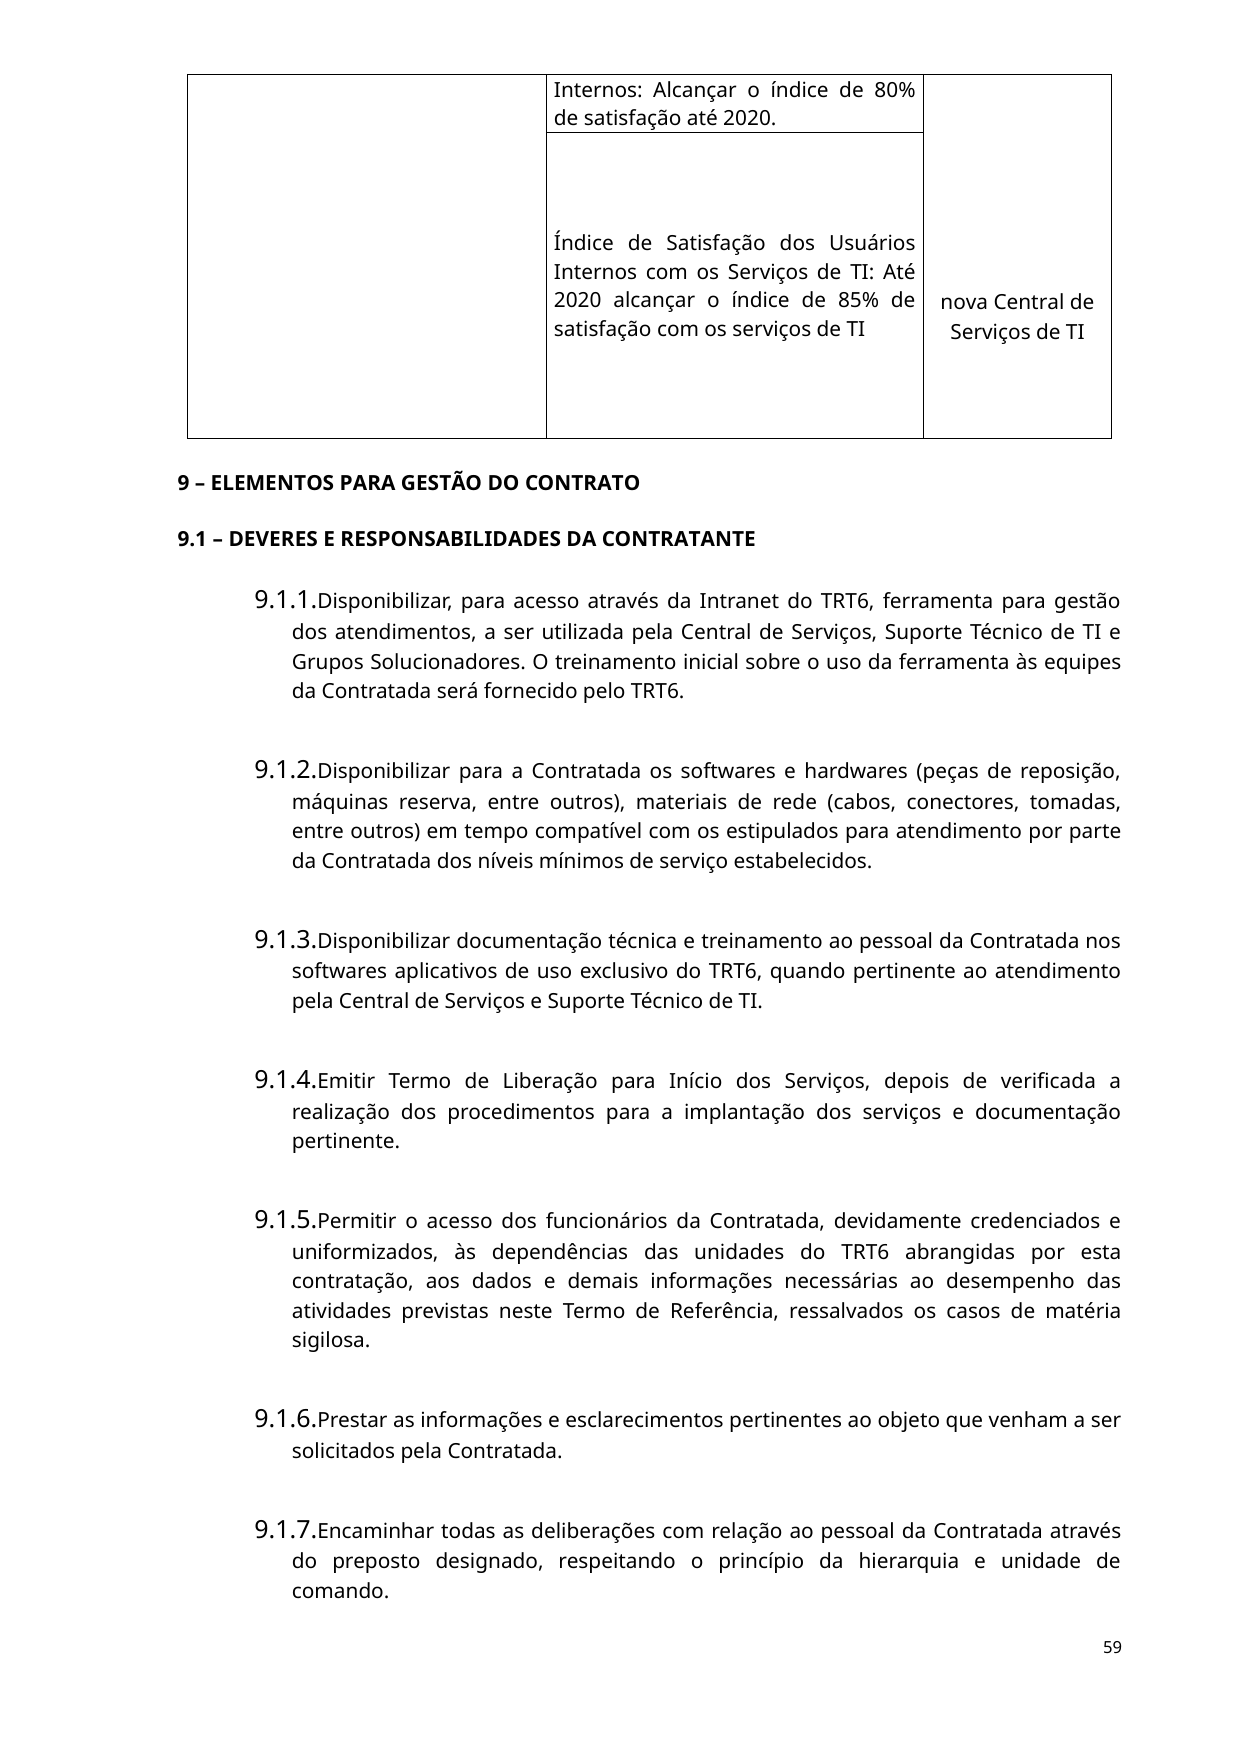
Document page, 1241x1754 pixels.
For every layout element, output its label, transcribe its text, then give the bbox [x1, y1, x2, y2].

list Disponibilizar, para acesso através da Intranet do TRT6, ferramenta para gestão dos atendimentos, a ser utilizada pela Central de Serviços, Suporte Técnico de TI e Grupos Solucionadores. O treinamento inicial sobre o uso da ferramenta às equipes da Contratada será fornecido pelo TRT6. [254, 582, 1122, 705]
table_cell Índice de Satisfação dos Usuários Internos com os Serviços de TI: Até 2020 alcançar o índice de 85% de satisfação com os serviços de TI [547, 133, 923, 438]
list Disponibilizar para a Contratada os softwares e hardwares (peças de reposição, máquinas reserva, entre outros), materiais de rede (cabos, conectores, tomadas, entre outros) em tempo compatível com os estipulados para atendimento por parte da Contratada dos níveis mínimos de serviço estabelecidos. [254, 752, 1122, 874]
text 9.1 – DEVERES E RESPONSABILIDADES DA CONTRATANTE [177, 524, 1122, 553]
table_cell nova Central de Serviços de TI [924, 75, 1111, 438]
list Encaminhar todas as deliberações com relação ao pessoal da Contratada através do preposto designado, respeitando o princípio da hierarquia e unidade de comando. [254, 1511, 1122, 1605]
text 9 – ELEMENTOS PARA GESTÃO DO CONTRATO [177, 468, 1122, 496]
list Emitir Termo de Liberação para Início dos Serviços, depois de verificada a realização dos procedimentos para a implantação dos serviços e documentação pertinente. [254, 1062, 1122, 1155]
table_cell Internos: Alcançar o índice de 80% de satisfação até 2020. [547, 75, 923, 132]
table_cell [188, 75, 546, 438]
list Prestar as informações e esclarecimentos pertinentes ao objeto que venham a ser solicitados pela Contratada. [254, 1401, 1122, 1464]
list Permitir o acesso dos funcionários da Contratada, devidamente credenciados e uniformizados, às dependências das unidades do TRT6 abrangidas por esta contratação, aos dados e demais informações necessárias ao desempenho das atividades previstas neste Termo de Referência, ressalvados os casos de matéria sigilosa. [254, 1202, 1122, 1354]
list Disponibilizar documentação técnica e treinamento ao pessoal da Contratada nos softwares aplicativos de uso exclusivo do TRT6, quando pertinente ao atendimento pela Central de Serviços e Suporte Técnico de TI. [254, 921, 1122, 1015]
